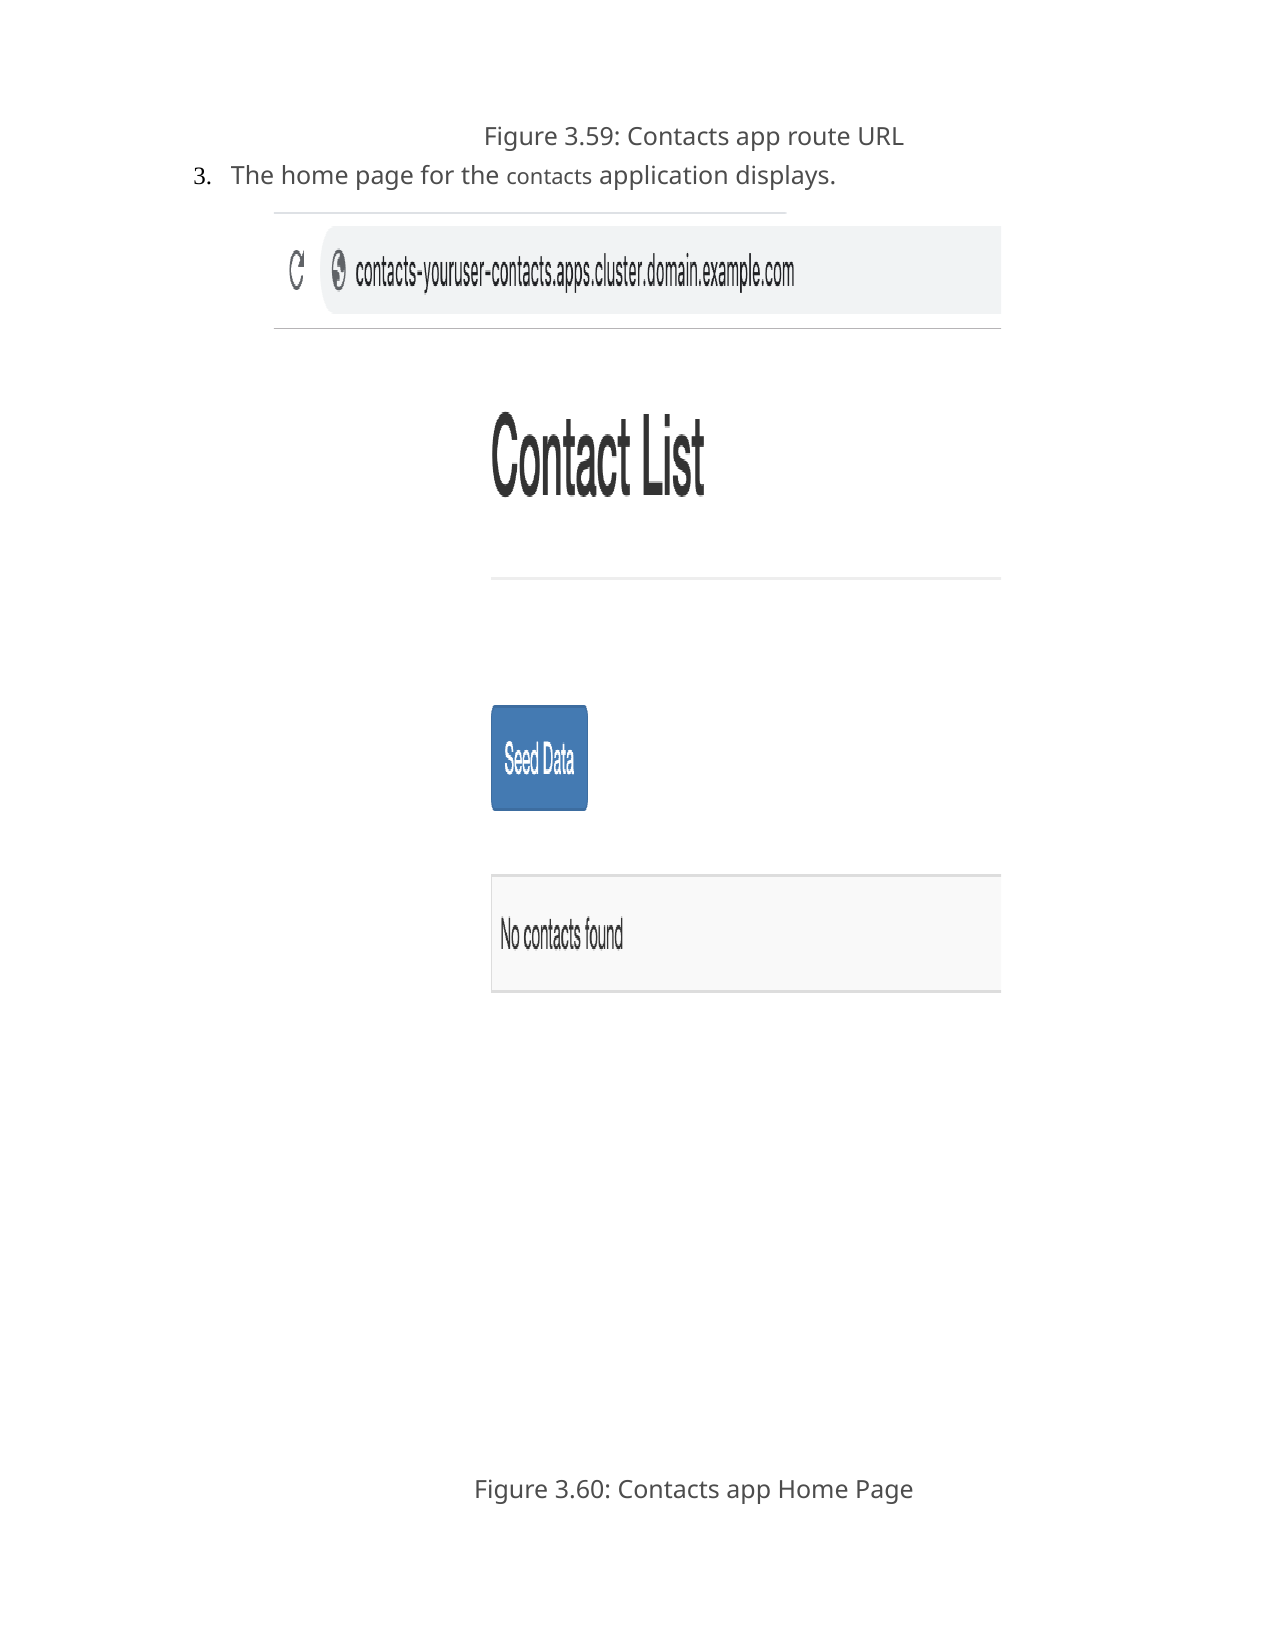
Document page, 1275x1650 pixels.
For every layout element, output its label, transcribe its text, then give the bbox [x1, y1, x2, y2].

picture [273, 212, 1002, 1472]
list Figure 3.60: Contacts app Home Page [193, 1471, 1157, 1506]
list The home page for the contacts application displays. [193, 157, 1157, 191]
list Figure 3.59: Contacts app route URL [193, 118, 1157, 152]
